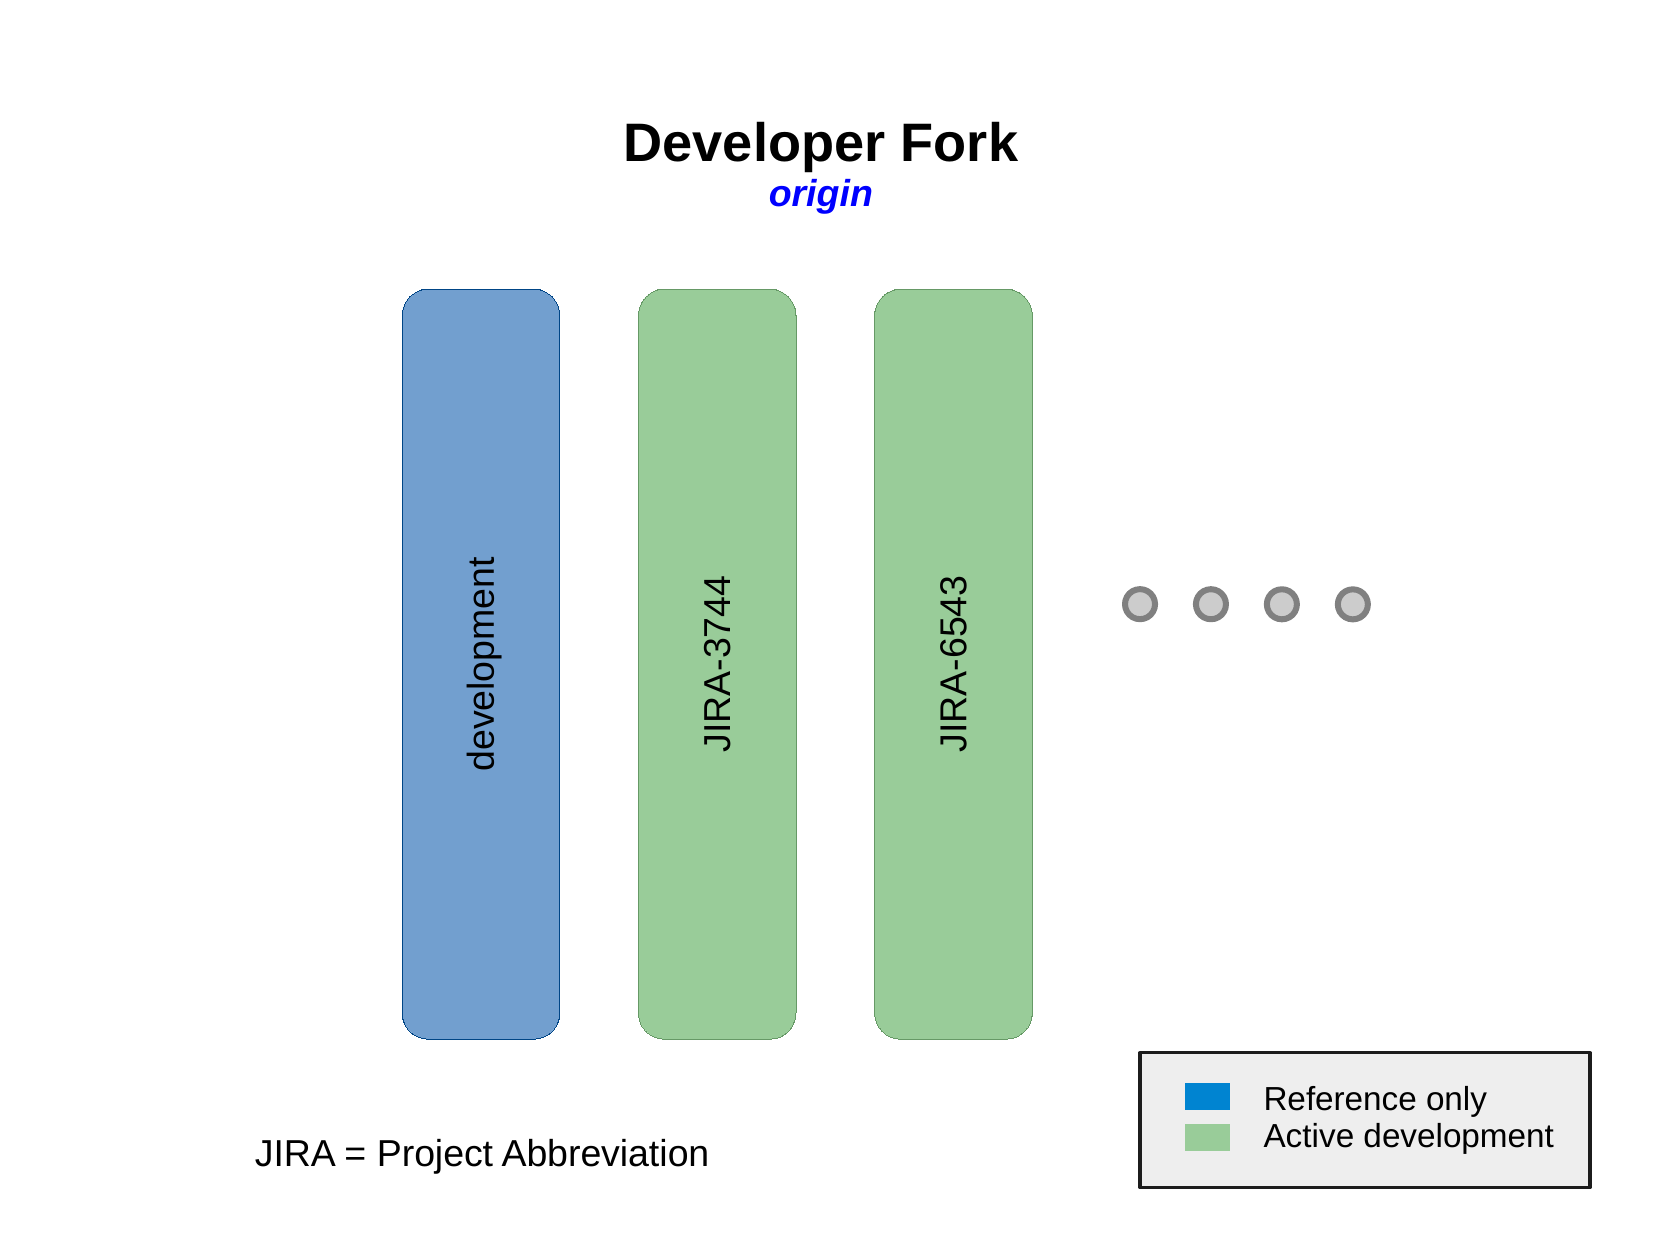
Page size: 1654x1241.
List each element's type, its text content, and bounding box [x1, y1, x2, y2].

text_box [1266, 589, 1297, 620]
text_box JIRA-3744 [638, 289, 797, 1040]
text_box JIRA-6543 [874, 289, 1033, 1040]
text_box [1125, 589, 1156, 620]
text_box Developer Fork origin [608, 105, 1046, 226]
text_box [1195, 589, 1226, 620]
text_box development [402, 289, 560, 1040]
text_box [1140, 1052, 1591, 1188]
text_box Reference only Active development [1248, 1073, 1570, 1164]
text_box JIRA = Project Abbreviation [240, 1125, 725, 1182]
text_box [1337, 589, 1368, 620]
